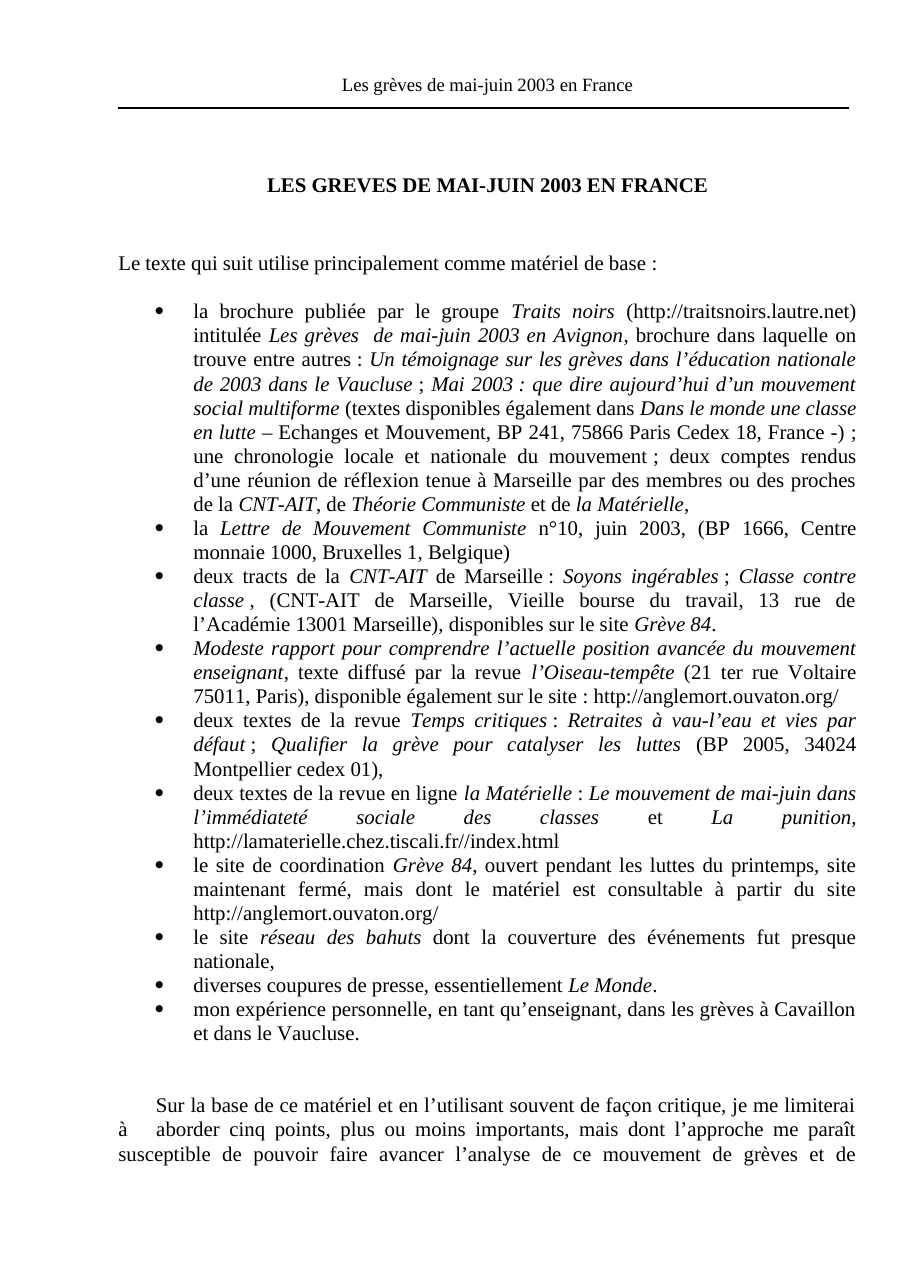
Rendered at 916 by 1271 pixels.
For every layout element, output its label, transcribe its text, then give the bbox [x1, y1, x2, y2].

list le site de coordination Grève 84, ouvert pendant les luttes du printemps, site maintenant fermé, mais dont le matériel est consultable à partir du site http://anglemort.ouvaton.org/ [156, 853, 856, 925]
text Le texte qui suit utilise principalement comme matériel de base : [118, 251, 856, 275]
list deux textes de la revue Temps critiques : Retraites à vau-l’eau et vies par défaut ; Qualifier la grève pour catalyser les luttes (BP 2005, 34024 Montpellier cedex 01), [156, 708, 856, 781]
text Sur la base de ce matériel et en l’utilisant souvent de façon critique, je me limiterai à aborder cinq points, plus ou moins importants, mais dont l’approche me paraît susceptible de pouvoir faire avancer l’analyse de ce mouvement de grèves et de [118, 1093, 856, 1166]
list Modeste rapport pour comprendre l’actuelle position avancée du mouvement enseignant, texte diffusé par la revue l’Oiseau-tempête (21 ter rue Voltaire 75011, Paris), disponible également sur le site : http://anglemort.ouvaton.org/ [156, 636, 856, 708]
list deux tracts de la CNT-AIT de Marseille : Soyons ingérables ; Classe contre classe , (CNT-AIT de Marseille, Vieille bourse du travail, 13 rue de l’Académie 13001 Marseille), disponibles sur le site Grève 84. [156, 564, 856, 636]
list le site réseau des bahuts dont la couverture des événements fut presque nationale, [156, 925, 856, 973]
list deux textes de la revue en ligne la Matérielle : Le mouvement de mai-juin dans l’immédiateté sociale des classes et La punition, http://lamaterielle.chez.tiscali.fr//index.html [156, 781, 856, 853]
list la Lettre de Mouvement Communiste n°10, juin 2003, (BP 1666, Centre monnaie 1000, Bruxelles 1, Belgique) [156, 516, 856, 564]
list mon expérience personnelle, en tant qu’enseignant, dans les grèves à Cavaillon et dans le Vaucluse. [156, 997, 856, 1045]
list la brochure publiée par le groupe Traits noirs (http://traitsnoirs.lautre.net) intitulée Les grèves de mai-juin 2003 en Avignon, brochure dans laquelle on trouve entre autres : Un témoignage sur les grèves dans l’éducation nationale de 2003 dans le Vaucluse ; Mai 2003 : que dire aujourd’hui d’un mouvement social multiforme (textes disponibles également dans Dans le monde une classe en lutte – Echanges et Mouvement, BP 241, 75866 Paris Cedex 18, France -) ; une chronologie locale et nationale du mouvement ; deux comptes rendus d’une réunion de réflexion tenue à Marseille par des membres ou des proches de la CNT-AIT, de Théorie Communiste et de la Matérielle, [156, 299, 856, 516]
list diverses coupures de presse, essentiellement Le Monde. [156, 973, 856, 997]
subtitle LES GREVES DE MAI-JUIN 2003 EN FRANCE [118, 173, 856, 221]
